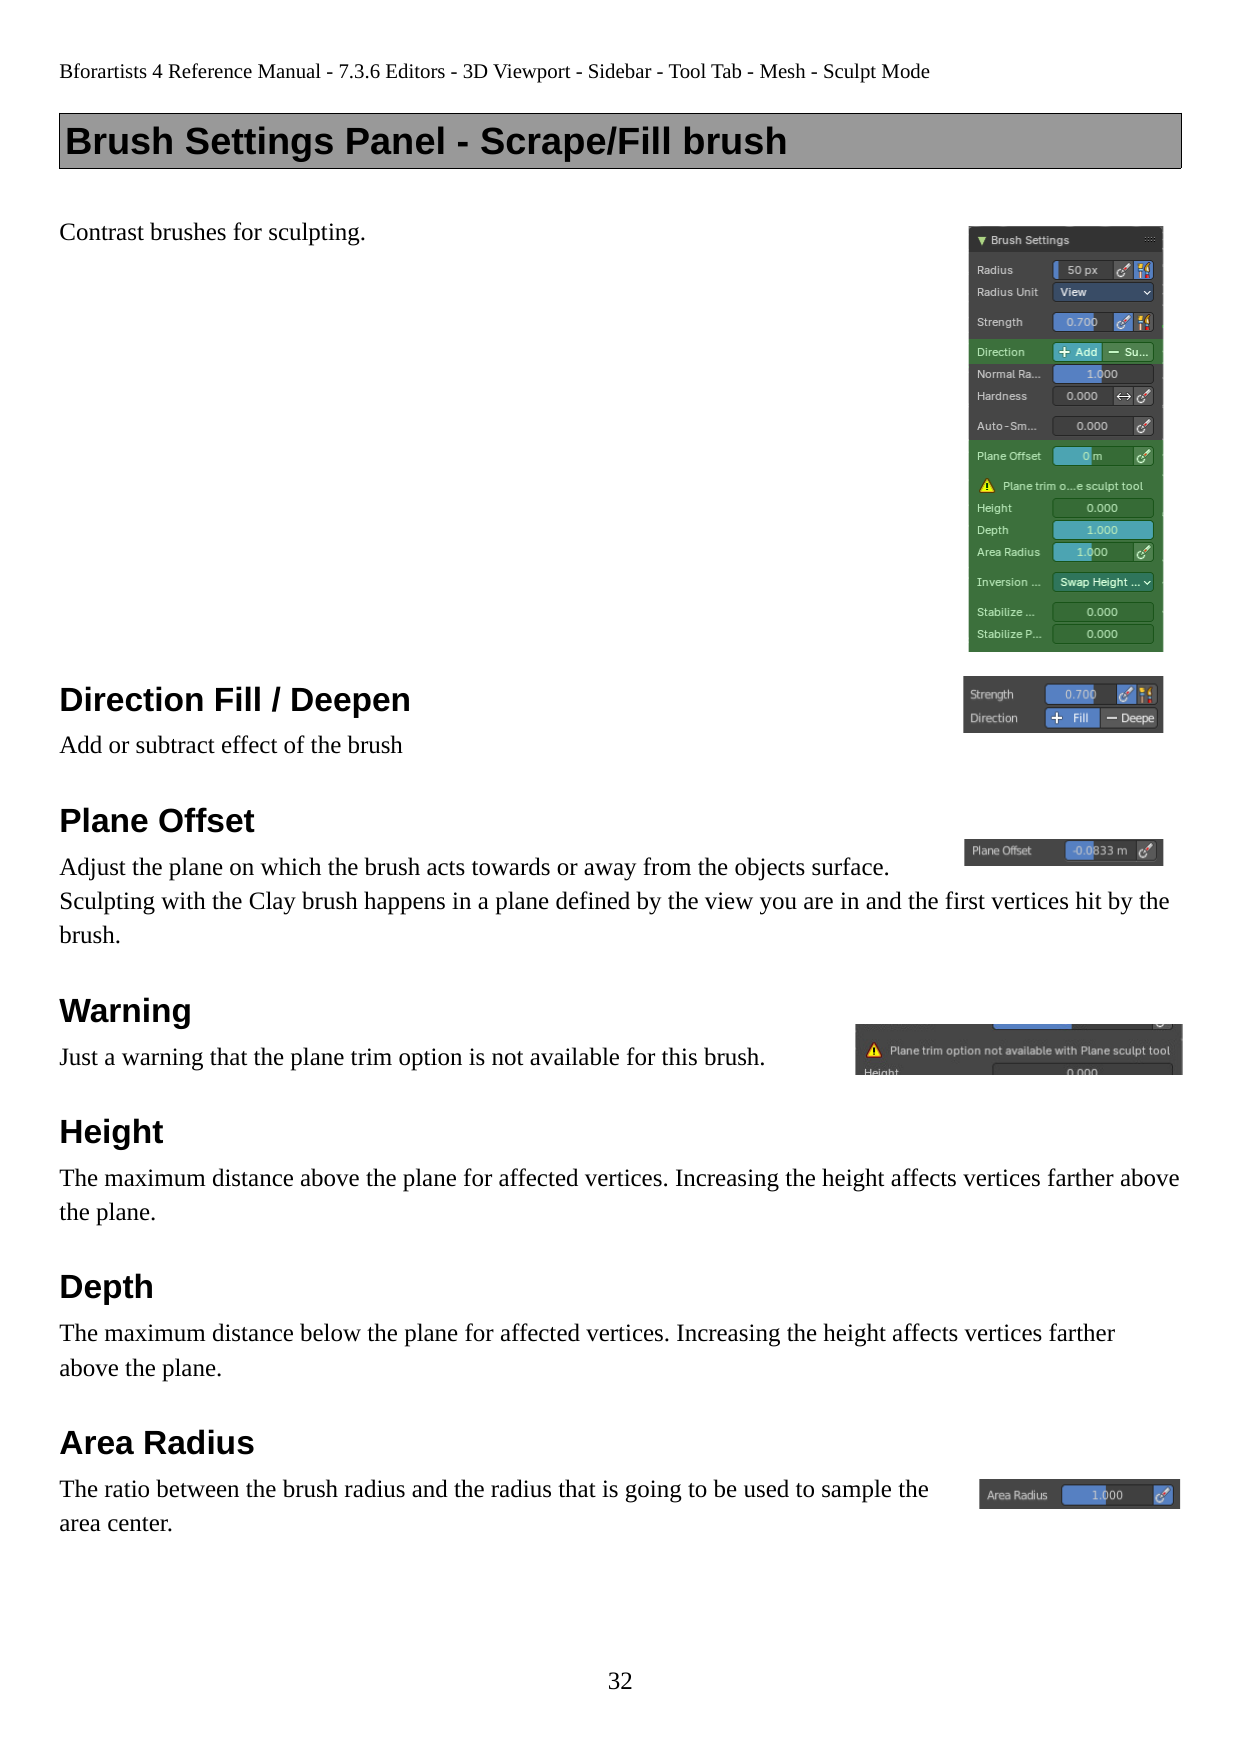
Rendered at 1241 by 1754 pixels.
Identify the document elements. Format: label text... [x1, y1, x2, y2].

subtitle Direction Fill / Deepen [59, 679, 963, 718]
picture [979, 1479, 1181, 1509]
subtitle Height [59, 1111, 1181, 1150]
text Adjust the plane on which the brush acts towards or away from the objects surface. Sculpting with the Clay brush happens in a plane defined by the view you are in and the first vertices hit by the brush. [59, 852, 1181, 949]
subtitle Plane Offset [59, 800, 1181, 839]
picture [964, 839, 1164, 866]
subtitle Depth [59, 1267, 1181, 1306]
table_header Brush Settings Panel - Scrape/Fill brush [60, 114, 1181, 168]
subtitle [1164, 679, 1181, 718]
subtitle Area Radius [59, 1422, 1181, 1461]
text Contrast brushes for sculpting. [59, 217, 1181, 246]
picture [963, 676, 1164, 733]
text Add or subtract effect of the brush [59, 731, 1181, 759]
text The ratio between the brush radius and the radius that is going to be used to sample the area center. [59, 1474, 1181, 1537]
subtitle Warning [59, 990, 1181, 1029]
picture [968, 226, 1164, 652]
text Just a warning that the plane trim option is not available for this brush. [59, 1042, 855, 1070]
text The maximum distance below the plane for affected vertices. Increasing the height affects vertices farther above the plane. [59, 1318, 1181, 1381]
text The maximum distance above the plane for affected vertices. Increasing the height affects vertices farther above the plane. [59, 1163, 1181, 1226]
picture [855, 1024, 1183, 1075]
